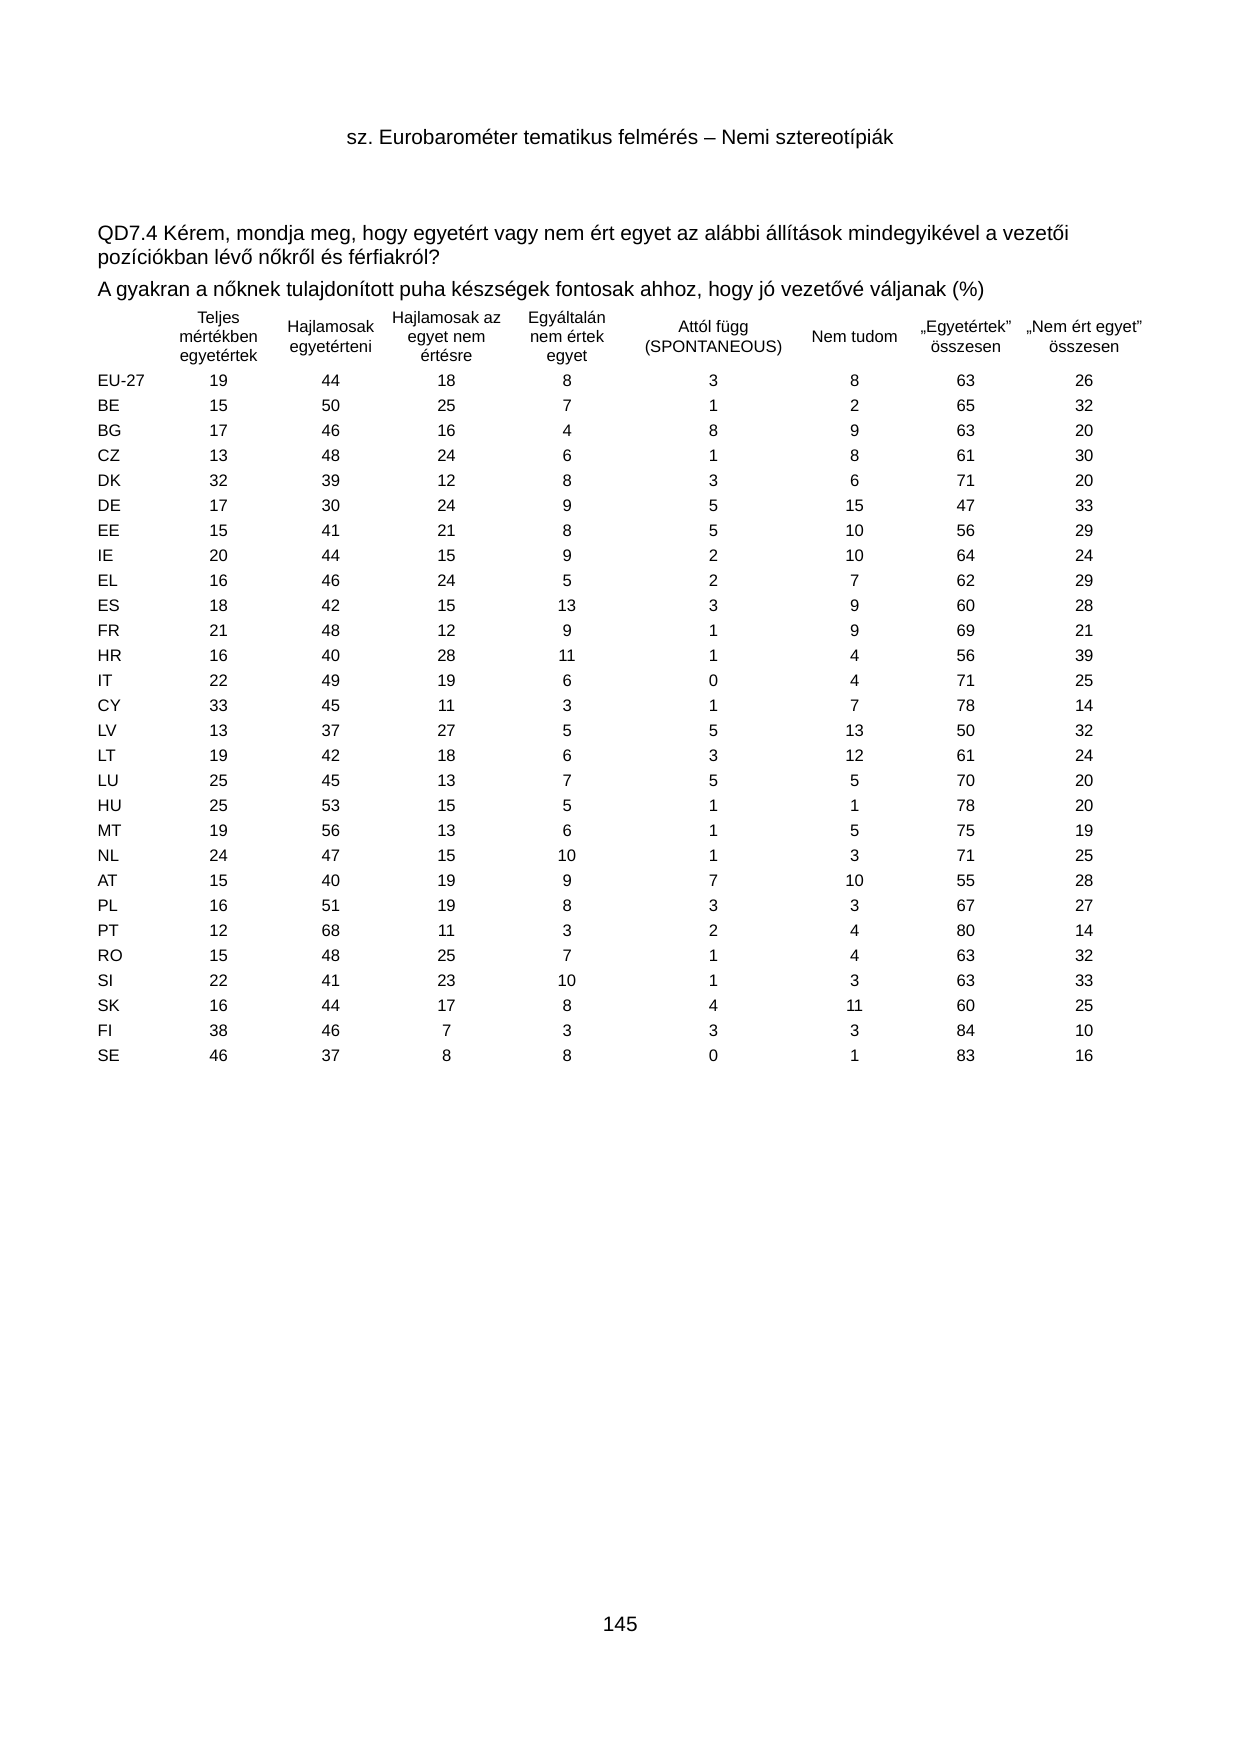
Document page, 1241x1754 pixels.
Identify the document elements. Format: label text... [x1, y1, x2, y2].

table_cell 16 [162, 643, 275, 668]
table_cell Hajlamosak az egyet nem értésre [386, 305, 507, 368]
table_cell 8 [507, 368, 627, 393]
table_cell 10 [800, 543, 909, 568]
table_cell 9 [800, 418, 909, 443]
table_cell 12 [800, 743, 909, 768]
table_cell 45 [275, 693, 386, 718]
table_cell 32 [162, 468, 275, 493]
table_cell 4 [800, 668, 909, 693]
table_cell 10 [507, 843, 627, 868]
table_cell 2 [627, 568, 800, 593]
table_cell 25 [386, 393, 507, 418]
table_cell 3 [627, 593, 800, 618]
table_cell 19 [162, 743, 275, 768]
table_cell 44 [275, 543, 386, 568]
table_cell 63 [909, 418, 1022, 443]
table_cell 0 [627, 668, 800, 693]
table_cell RO [95, 943, 162, 968]
table_cell 16 [162, 993, 275, 1018]
table_cell 3 [800, 893, 909, 918]
table_cell FI [95, 1018, 162, 1043]
table_cell LV [95, 718, 162, 743]
table_cell 8 [507, 993, 627, 1018]
table_cell 25 [162, 793, 275, 818]
table_cell 11 [386, 693, 507, 718]
table_cell 1 [627, 643, 800, 668]
table_cell 21 [1022, 618, 1146, 643]
table_cell 5 [507, 793, 627, 818]
table_cell 15 [386, 793, 507, 818]
table_cell IT [95, 668, 162, 693]
table_cell 16 [162, 568, 275, 593]
table_cell 5 [627, 768, 800, 793]
table_cell 32 [1022, 943, 1146, 968]
table_cell 33 [1022, 968, 1146, 993]
table_cell SK [95, 993, 162, 1018]
table_cell 48 [275, 443, 386, 468]
table_cell 9 [507, 868, 627, 893]
table_cell 26 [1022, 368, 1146, 393]
table_cell 6 [507, 443, 627, 468]
table_cell 16 [162, 893, 275, 918]
table_cell 50 [275, 393, 386, 418]
table_cell 5 [627, 718, 800, 743]
table_cell 23 [386, 968, 507, 993]
table_cell 24 [386, 568, 507, 593]
table_cell 5 [507, 568, 627, 593]
table_cell 4 [800, 643, 909, 668]
table_cell 3 [800, 1018, 909, 1043]
table_cell 15 [162, 868, 275, 893]
table_cell 44 [275, 993, 386, 1018]
table_cell 16 [1022, 1043, 1146, 1068]
table_cell 30 [275, 493, 386, 518]
table_cell 46 [275, 568, 386, 593]
table_cell 25 [1022, 843, 1146, 868]
table_cell 24 [1022, 543, 1146, 568]
table_cell 4 [800, 943, 909, 968]
table_cell NL [95, 843, 162, 868]
table_cell 7 [507, 768, 627, 793]
table_cell 18 [386, 743, 507, 768]
table_cell 15 [386, 843, 507, 868]
table_cell 9 [507, 543, 627, 568]
table_cell 0 [627, 1043, 800, 1068]
table_cell 7 [507, 943, 627, 968]
table_cell 13 [162, 443, 275, 468]
table_cell Egyáltalán nem értek egyet [507, 305, 627, 368]
table_cell 61 [909, 443, 1022, 468]
table_cell 9 [800, 618, 909, 643]
table_cell Nem tudom [800, 305, 909, 368]
table_cell 19 [386, 893, 507, 918]
table_cell 20 [1022, 418, 1146, 443]
table_cell 56 [909, 518, 1022, 543]
table_cell [95, 305, 162, 368]
table_cell 1 [627, 693, 800, 718]
table_cell 48 [275, 618, 386, 643]
table_cell 84 [909, 1018, 1022, 1043]
table_cell EU-27 [95, 368, 162, 393]
table_cell 3 [800, 843, 909, 868]
table_cell 41 [275, 968, 386, 993]
table_cell MT [95, 818, 162, 843]
table_cell 60 [909, 593, 1022, 618]
table_cell 53 [275, 793, 386, 818]
table_cell 11 [507, 643, 627, 668]
table_cell 1 [627, 818, 800, 843]
table_cell 12 [162, 918, 275, 943]
table_cell 65 [909, 393, 1022, 418]
table_cell 55 [909, 868, 1022, 893]
table_cell 20 [162, 543, 275, 568]
table_cell 8 [627, 418, 800, 443]
table_cell 71 [909, 668, 1022, 693]
table_cell 7 [507, 393, 627, 418]
table_cell 44 [275, 368, 386, 393]
table_cell 24 [1022, 743, 1146, 768]
table_cell 17 [386, 993, 507, 1018]
table_cell 75 [909, 818, 1022, 843]
table_cell 1 [800, 793, 909, 818]
table_cell 3 [627, 1018, 800, 1043]
table_cell 7 [800, 568, 909, 593]
table_cell 2 [627, 918, 800, 943]
table_cell 6 [800, 468, 909, 493]
table_cell 20 [1022, 793, 1146, 818]
table_cell 5 [800, 768, 909, 793]
table_cell 10 [1022, 1018, 1146, 1043]
table_cell SE [95, 1043, 162, 1068]
table_cell 29 [1022, 568, 1146, 593]
table_cell 5 [627, 493, 800, 518]
table_cell 15 [386, 593, 507, 618]
table_cell 33 [162, 693, 275, 718]
table_cell 10 [800, 518, 909, 543]
table_cell 37 [275, 718, 386, 743]
table_cell EL [95, 568, 162, 593]
table_cell 1 [627, 393, 800, 418]
table_cell 19 [386, 668, 507, 693]
table_cell 13 [800, 718, 909, 743]
table_cell 9 [507, 493, 627, 518]
table_cell 17 [162, 493, 275, 518]
table_cell LU [95, 768, 162, 793]
table_cell 4 [800, 918, 909, 943]
table_cell 46 [162, 1043, 275, 1068]
table_cell 8 [386, 1043, 507, 1068]
table_cell 27 [1022, 893, 1146, 918]
table_cell 1 [627, 443, 800, 468]
table_cell 6 [507, 668, 627, 693]
table_cell 32 [1022, 718, 1146, 743]
table_cell 10 [507, 968, 627, 993]
table_cell ES [95, 593, 162, 618]
table_cell 39 [1022, 643, 1146, 668]
table_cell 15 [386, 543, 507, 568]
table_cell 3 [627, 893, 800, 918]
table_cell CY [95, 693, 162, 718]
table_cell 9 [507, 618, 627, 643]
table_cell 70 [909, 768, 1022, 793]
table_cell 80 [909, 918, 1022, 943]
table_cell 3 [507, 918, 627, 943]
table_cell 16 [386, 418, 507, 443]
table_cell 24 [386, 493, 507, 518]
table_cell 83 [909, 1043, 1022, 1068]
table_cell 46 [275, 1018, 386, 1043]
table_cell „Egyetértek” összesen [909, 305, 1022, 368]
table_cell 1 [627, 943, 800, 968]
table_cell EE [95, 518, 162, 543]
table_cell 14 [1022, 693, 1146, 718]
table_cell 8 [507, 1043, 627, 1068]
table_cell 1 [627, 618, 800, 643]
table_cell 56 [275, 818, 386, 843]
table_cell Teljes mértékben egyetértek [162, 305, 275, 368]
table_cell 25 [1022, 993, 1146, 1018]
table_cell 41 [275, 518, 386, 543]
table_cell 45 [275, 768, 386, 793]
table_cell 14 [1022, 918, 1146, 943]
table_cell 62 [909, 568, 1022, 593]
table_cell 19 [162, 818, 275, 843]
table_cell 38 [162, 1018, 275, 1043]
table_cell 7 [800, 693, 909, 718]
table_cell 6 [507, 743, 627, 768]
table_header QD7.4 Kérem, mondja meg, hogy egyetért vagy nem ért egyet az alábbi állítások mindegyikével a vezetői pozíciókban lévő nőkről és férfiakról? [95, 217, 1146, 272]
table_cell 3 [627, 368, 800, 393]
table_cell 3 [507, 693, 627, 718]
table_cell 12 [386, 468, 507, 493]
table_cell 42 [275, 743, 386, 768]
table_cell 69 [909, 618, 1022, 643]
table_cell SI [95, 968, 162, 993]
table_cell 30 [1022, 443, 1146, 468]
table_cell 5 [627, 518, 800, 543]
table_cell 15 [162, 393, 275, 418]
table_cell 37 [275, 1043, 386, 1068]
table_cell 20 [1022, 468, 1146, 493]
table_cell CZ [95, 443, 162, 468]
table_cell 4 [627, 993, 800, 1018]
table_cell 63 [909, 368, 1022, 393]
table_cell 11 [800, 993, 909, 1018]
table_cell 40 [275, 868, 386, 893]
table_cell 1 [627, 843, 800, 868]
table_cell 56 [909, 643, 1022, 668]
table_cell 4 [507, 418, 627, 443]
table_cell 63 [909, 968, 1022, 993]
table_cell 19 [162, 368, 275, 393]
table_cell 17 [162, 418, 275, 443]
table_cell 13 [507, 593, 627, 618]
table_cell „Nem ért egyet” összesen [1022, 305, 1146, 368]
table_cell 5 [800, 818, 909, 843]
table_cell 1 [800, 1043, 909, 1068]
table_cell 32 [1022, 393, 1146, 418]
table_cell 6 [507, 818, 627, 843]
table_cell 15 [800, 493, 909, 518]
table_cell BE [95, 393, 162, 418]
table_cell 40 [275, 643, 386, 668]
table_cell 25 [386, 943, 507, 968]
table_cell 13 [386, 818, 507, 843]
table_cell 20 [1022, 768, 1146, 793]
table_cell 25 [1022, 668, 1146, 693]
table_cell 8 [800, 368, 909, 393]
table_cell 3 [627, 743, 800, 768]
table_cell 29 [1022, 518, 1146, 543]
table_cell 8 [800, 443, 909, 468]
table_cell 64 [909, 543, 1022, 568]
table_cell 47 [909, 493, 1022, 518]
table_cell 2 [800, 393, 909, 418]
table_cell A gyakran a nőknek tulajdonított puha készségek fontosak ahhoz, hogy jó vezetővé váljanak (%) [95, 273, 1146, 305]
table_cell 13 [386, 768, 507, 793]
table_cell 18 [386, 368, 507, 393]
table_cell 10 [800, 868, 909, 893]
table_cell 11 [386, 918, 507, 943]
table_cell 3 [507, 1018, 627, 1043]
table_cell HU [95, 793, 162, 818]
table_cell 8 [507, 518, 627, 543]
table_cell 24 [386, 443, 507, 468]
table_cell 27 [386, 718, 507, 743]
table_cell 7 [386, 1018, 507, 1043]
table_cell 21 [386, 518, 507, 543]
table_cell 46 [275, 418, 386, 443]
table_cell 61 [909, 743, 1022, 768]
table_cell 7 [627, 868, 800, 893]
table_cell 15 [162, 518, 275, 543]
table_cell 19 [386, 868, 507, 893]
table_cell 68 [275, 918, 386, 943]
table_cell HR [95, 643, 162, 668]
table_cell LT [95, 743, 162, 768]
table_cell 42 [275, 593, 386, 618]
table_cell 49 [275, 668, 386, 693]
table_cell 78 [909, 793, 1022, 818]
table_cell 21 [162, 618, 275, 643]
table_cell 47 [275, 843, 386, 868]
table_cell 3 [627, 468, 800, 493]
table_cell DK [95, 468, 162, 493]
table_cell DE [95, 493, 162, 518]
table_cell 2 [627, 543, 800, 568]
table_cell BG [95, 418, 162, 443]
table_cell PT [95, 918, 162, 943]
table_cell 71 [909, 843, 1022, 868]
table_cell 8 [507, 468, 627, 493]
table_cell 50 [909, 718, 1022, 743]
table_cell Hajlamosak egyetérteni [275, 305, 386, 368]
table_cell 67 [909, 893, 1022, 918]
table_cell 71 [909, 468, 1022, 493]
table_cell 1 [627, 968, 800, 993]
table_cell 15 [162, 943, 275, 968]
table_cell PL [95, 893, 162, 918]
table_cell 12 [386, 618, 507, 643]
table_cell 39 [275, 468, 386, 493]
table_cell 19 [1022, 818, 1146, 843]
table_cell 33 [1022, 493, 1146, 518]
table_cell IE [95, 543, 162, 568]
table_cell 28 [1022, 593, 1146, 618]
table_cell 22 [162, 668, 275, 693]
table_cell 3 [800, 968, 909, 993]
table_cell Attól függ (SPONTANEOUS) [627, 305, 800, 368]
table_cell 5 [507, 718, 627, 743]
table_cell 28 [386, 643, 507, 668]
table_cell 1 [627, 793, 800, 818]
table_cell 22 [162, 968, 275, 993]
table_cell 48 [275, 943, 386, 968]
table_cell 13 [162, 718, 275, 743]
table_cell 24 [162, 843, 275, 868]
table_cell 25 [162, 768, 275, 793]
table_cell 8 [507, 893, 627, 918]
table_cell 9 [800, 593, 909, 618]
table_cell 28 [1022, 868, 1146, 893]
table_cell 63 [909, 943, 1022, 968]
table_cell 78 [909, 693, 1022, 718]
table_cell AT [95, 868, 162, 893]
table_cell 51 [275, 893, 386, 918]
table_cell 18 [162, 593, 275, 618]
table_cell 60 [909, 993, 1022, 1018]
table_cell FR [95, 618, 162, 643]
